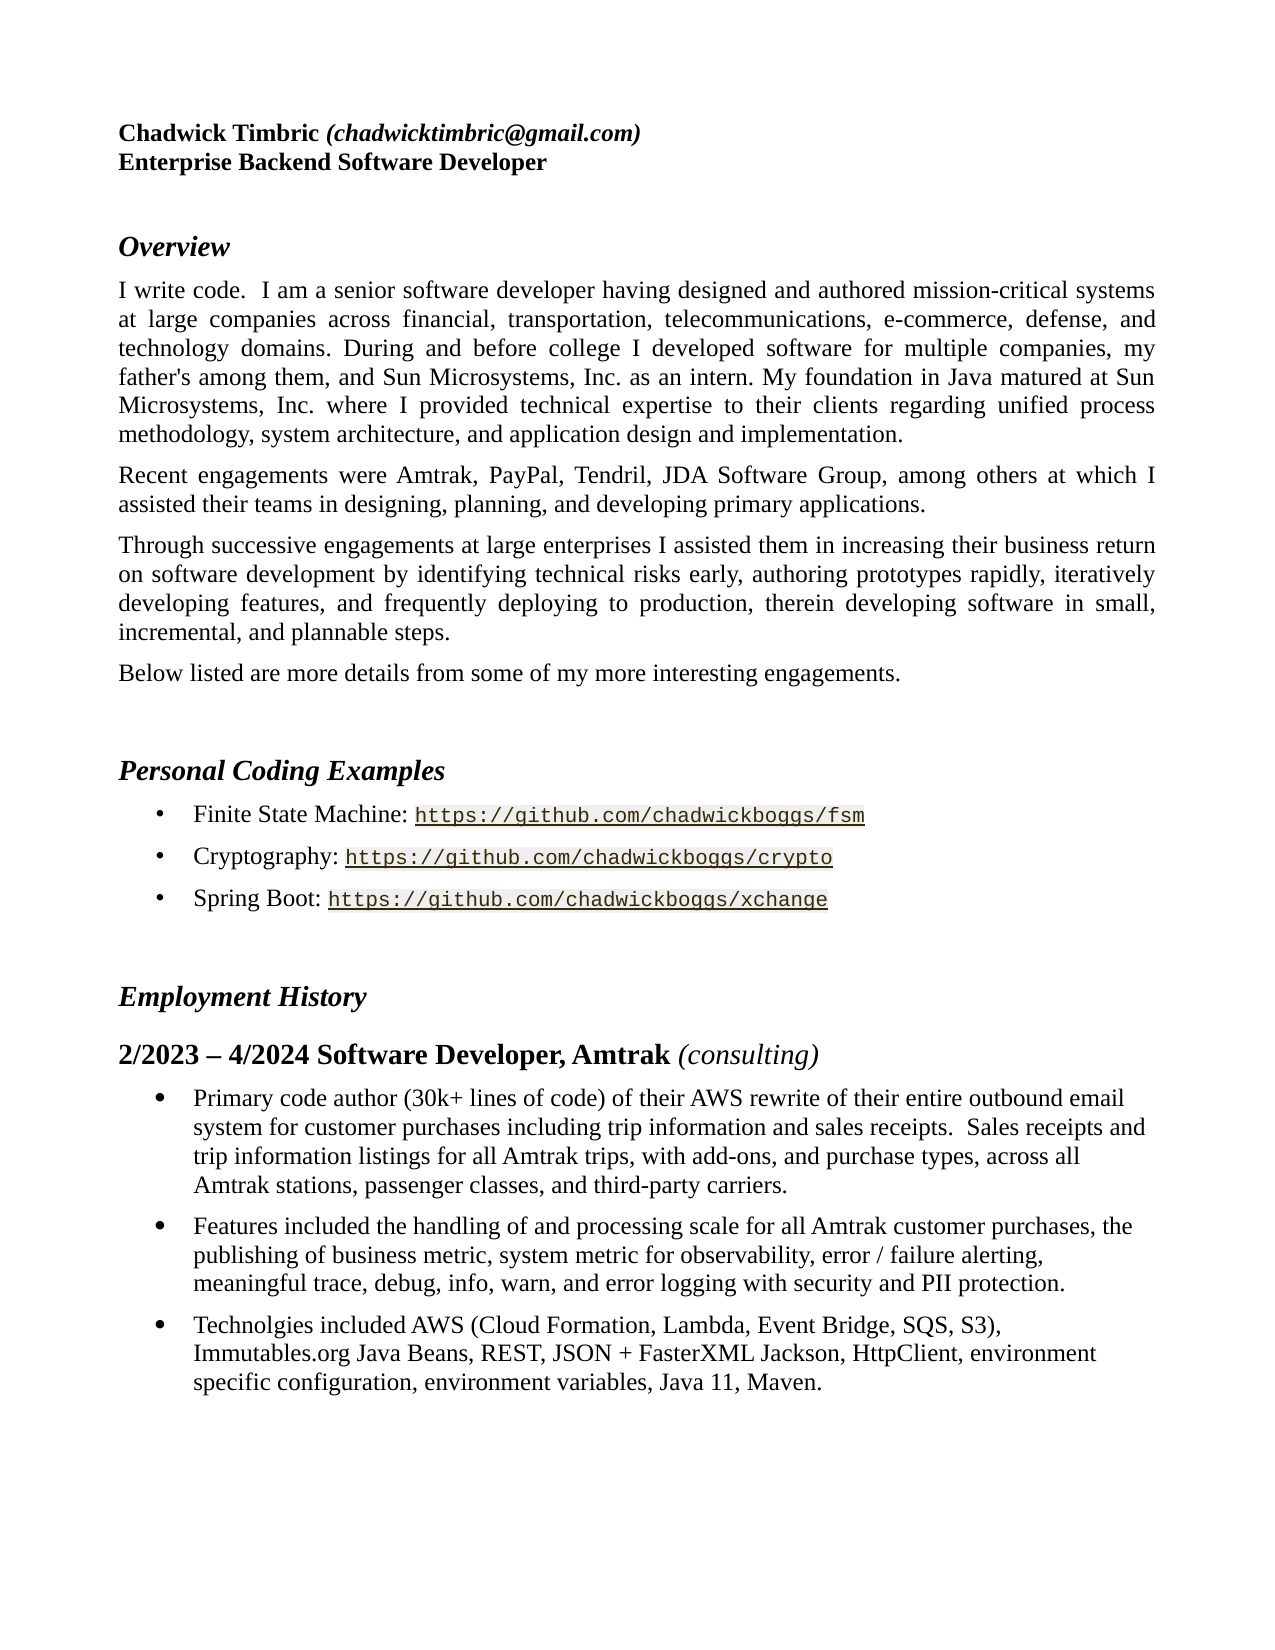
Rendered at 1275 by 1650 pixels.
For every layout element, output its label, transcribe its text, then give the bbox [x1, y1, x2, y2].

text Through successive engagements at large enterprises I assisted them in increasing their business return on software development by identifying technical risks early, authoring prototypes rapidly, iteratively developing features, and frequently deploying to production, therein developing software in small, incremental, and plannable steps. [118, 530, 1157, 645]
text Below listed are more details from some of my more interesting engagements. [118, 658, 1157, 687]
list Finite State Machine: https://github.com/chadwickboggs/fsm [156, 799, 1157, 828]
subtitle Employment History [118, 979, 1157, 1012]
list Features included the handling of and processing scale for all Amtrak customer purchases, the publishing of business metric, system metric for observability, error / failure alerting, meaningful trace, debug, info, warn, and error logging with security and PII protection. [156, 1211, 1157, 1297]
list Technolgies included AWS (Cloud Formation, Lambda, Event Bridge, SQS, S3), Immutables.org Java Beans, REST, JSON + FasterXML Jackson, HttpClient, environment specific configuration, environment variables, Java 11, Maven. [156, 1310, 1157, 1396]
subtitle Enterprise Backend Software Developer [118, 147, 1157, 176]
list Primary code author (30k+ lines of code) of their AWS rewrite of their entire outbound email system for customer purchases including trip information and sales receipts. Sales receipts and trip information listings for all Amtrak trips, with add-ons, and purchase types, across all Amtrak stations, passenger classes, and third-party carriers. [156, 1083, 1157, 1198]
text Recent engagements were Amtrak, PayPal, Tendril, JDA Software Group, among others at which I assisted their teams in designing, planning, and developing primary applications. [118, 460, 1157, 518]
list Spring Boot: https://github.com/chadwickboggs/xchange [156, 883, 1157, 913]
text I write code. I am a senior software developer having designed and authored mission-critical systems at large companies across financial, transportation, telecommunications, e-commerce, defense, and technology domains. During and before college I developed software for multiple companies, my father's among them, and Sun Microsystems, Inc. as an intern. My foundation in Java matured at Sun Microsystems, Inc. where I provided technical expertise to their clients regarding unified process methodology, system architecture, and application design and implementation. [118, 275, 1157, 448]
subtitle 2/2023 – 4/2024 Software Developer, Amtrak (consulting) [118, 1037, 1157, 1071]
subtitle Personal Coding Examples [118, 753, 1157, 786]
subtitle Overview [118, 229, 1157, 263]
subtitle Chadwick Timbric (chadwicktimbric@gmail.com) [118, 118, 1157, 147]
list Cryptography: https://github.com/chadwickboggs/crypto [156, 841, 1157, 871]
